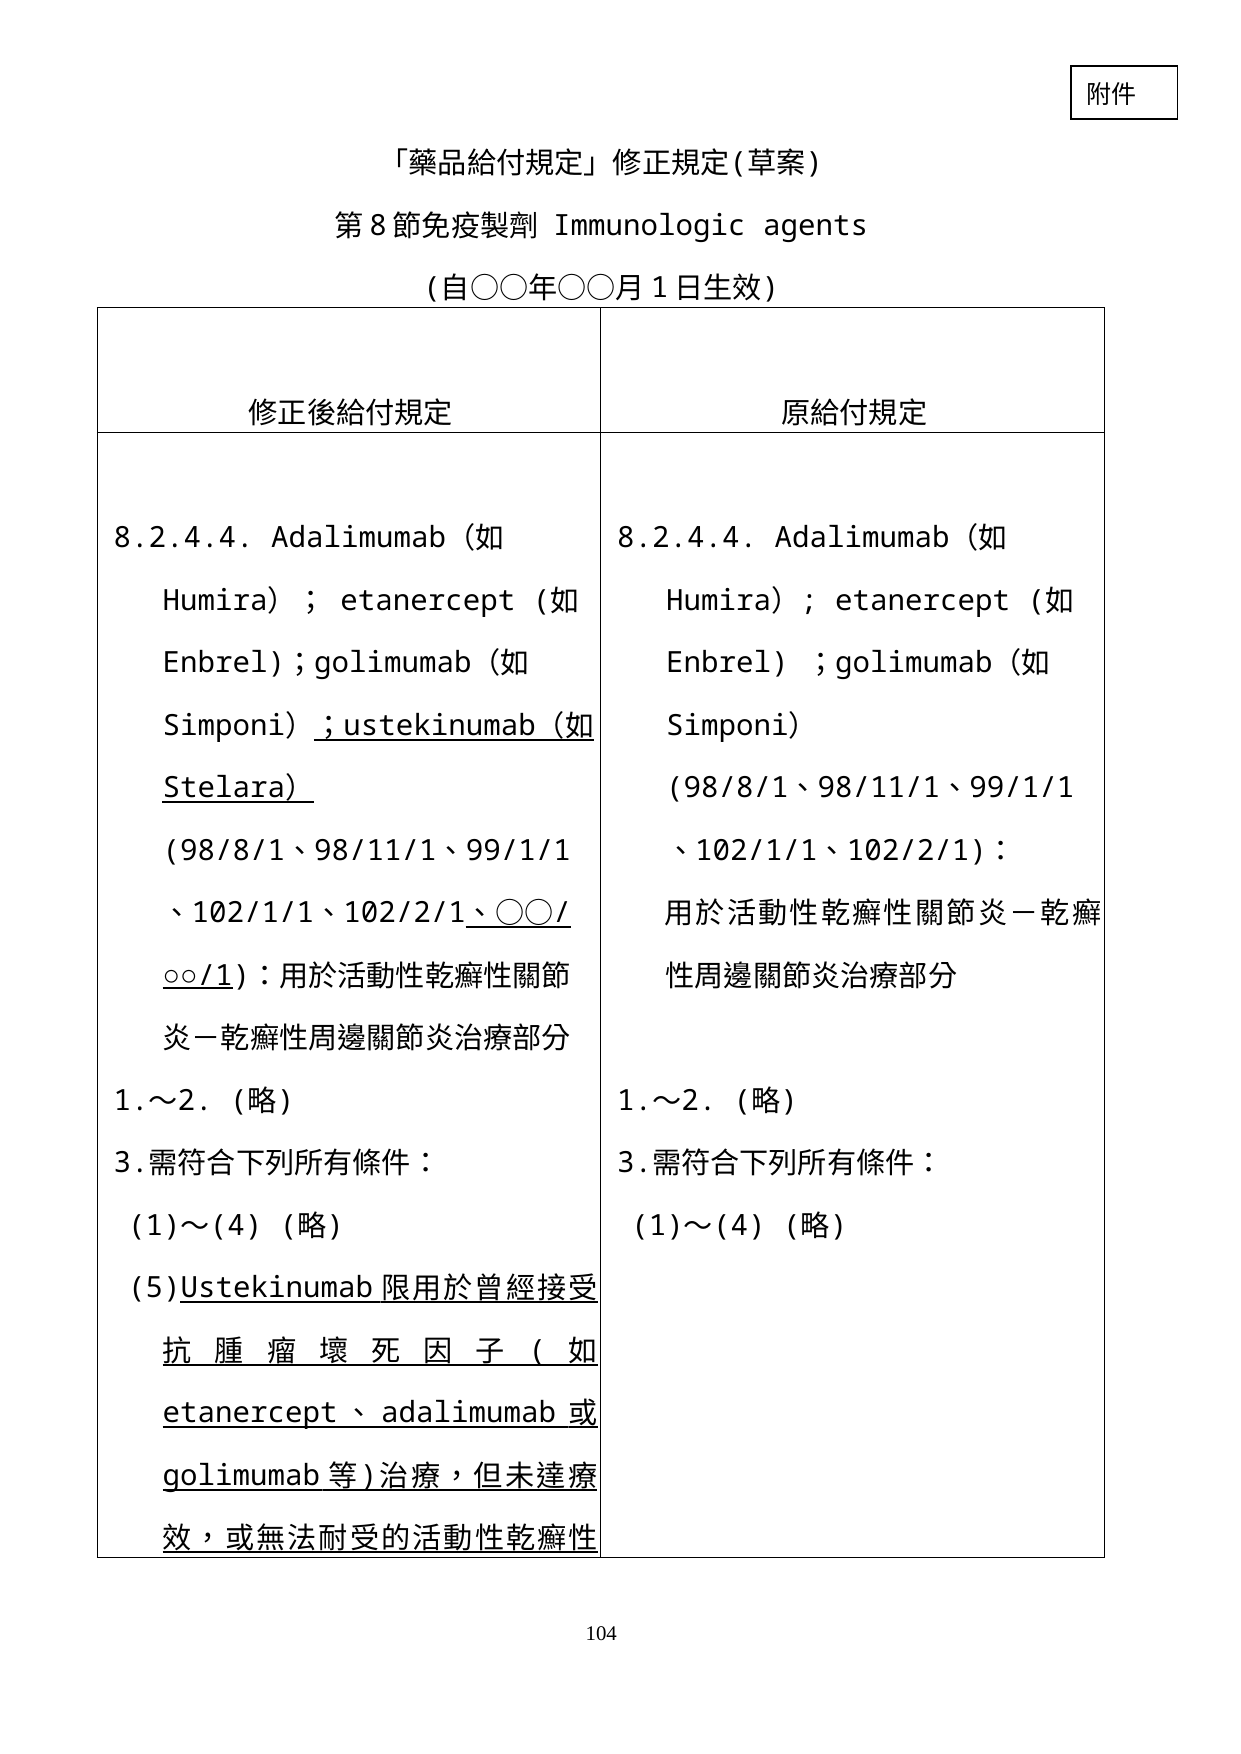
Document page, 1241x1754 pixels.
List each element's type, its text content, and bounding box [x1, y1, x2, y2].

text (自○○年○○月1日生效) [133, 244, 1069, 307]
table_header 修正後給付規定 [98, 308, 600, 432]
text 「藥品給付規定」修正規定(草案) [133, 119, 1069, 182]
table_cell 8.2.4.4. Adalimumab（如Humira）； etanercept (如Enbrel)；golimumab（如Simponi）；ustekinumab（如Stelara）(98/8/1、98/11/1、99/1/1、102/1/1、102/2/1、○○/○○/1)：用於活動性乾癬性關節炎－乾癬性周邊關節炎治療部分 1.～2. (略) 3.需符合下列所有條件： (1)～(4) (略) (5)Ustekinumab限用於曾經接受抗腫瘤壞死因子(如etanercept、adalimumab或golimumab等)治療，但未達療效，或無法耐受的活動性乾癬性 [98, 433, 600, 1557]
table_cell 8.2.4.4. Adalimumab（如Humira）; etanercept (如Enbrel) ；golimumab（如Simponi）(98/8/1、98/11/1、99/1/1、102/1/1、102/2/1)： 用於活動性乾癬性關節炎－乾癬性周邊關節炎治療部分 1.～2. (略) 3.需符合下列所有條件： (1)～(4) (略) [601, 433, 1104, 1557]
table_header 原給付規定 [601, 308, 1104, 432]
text 第8節免疫製劑 Immunologic agents [133, 182, 1069, 244]
text [1072, 67, 1177, 118]
text 附件20 [1086, 74, 1162, 111]
